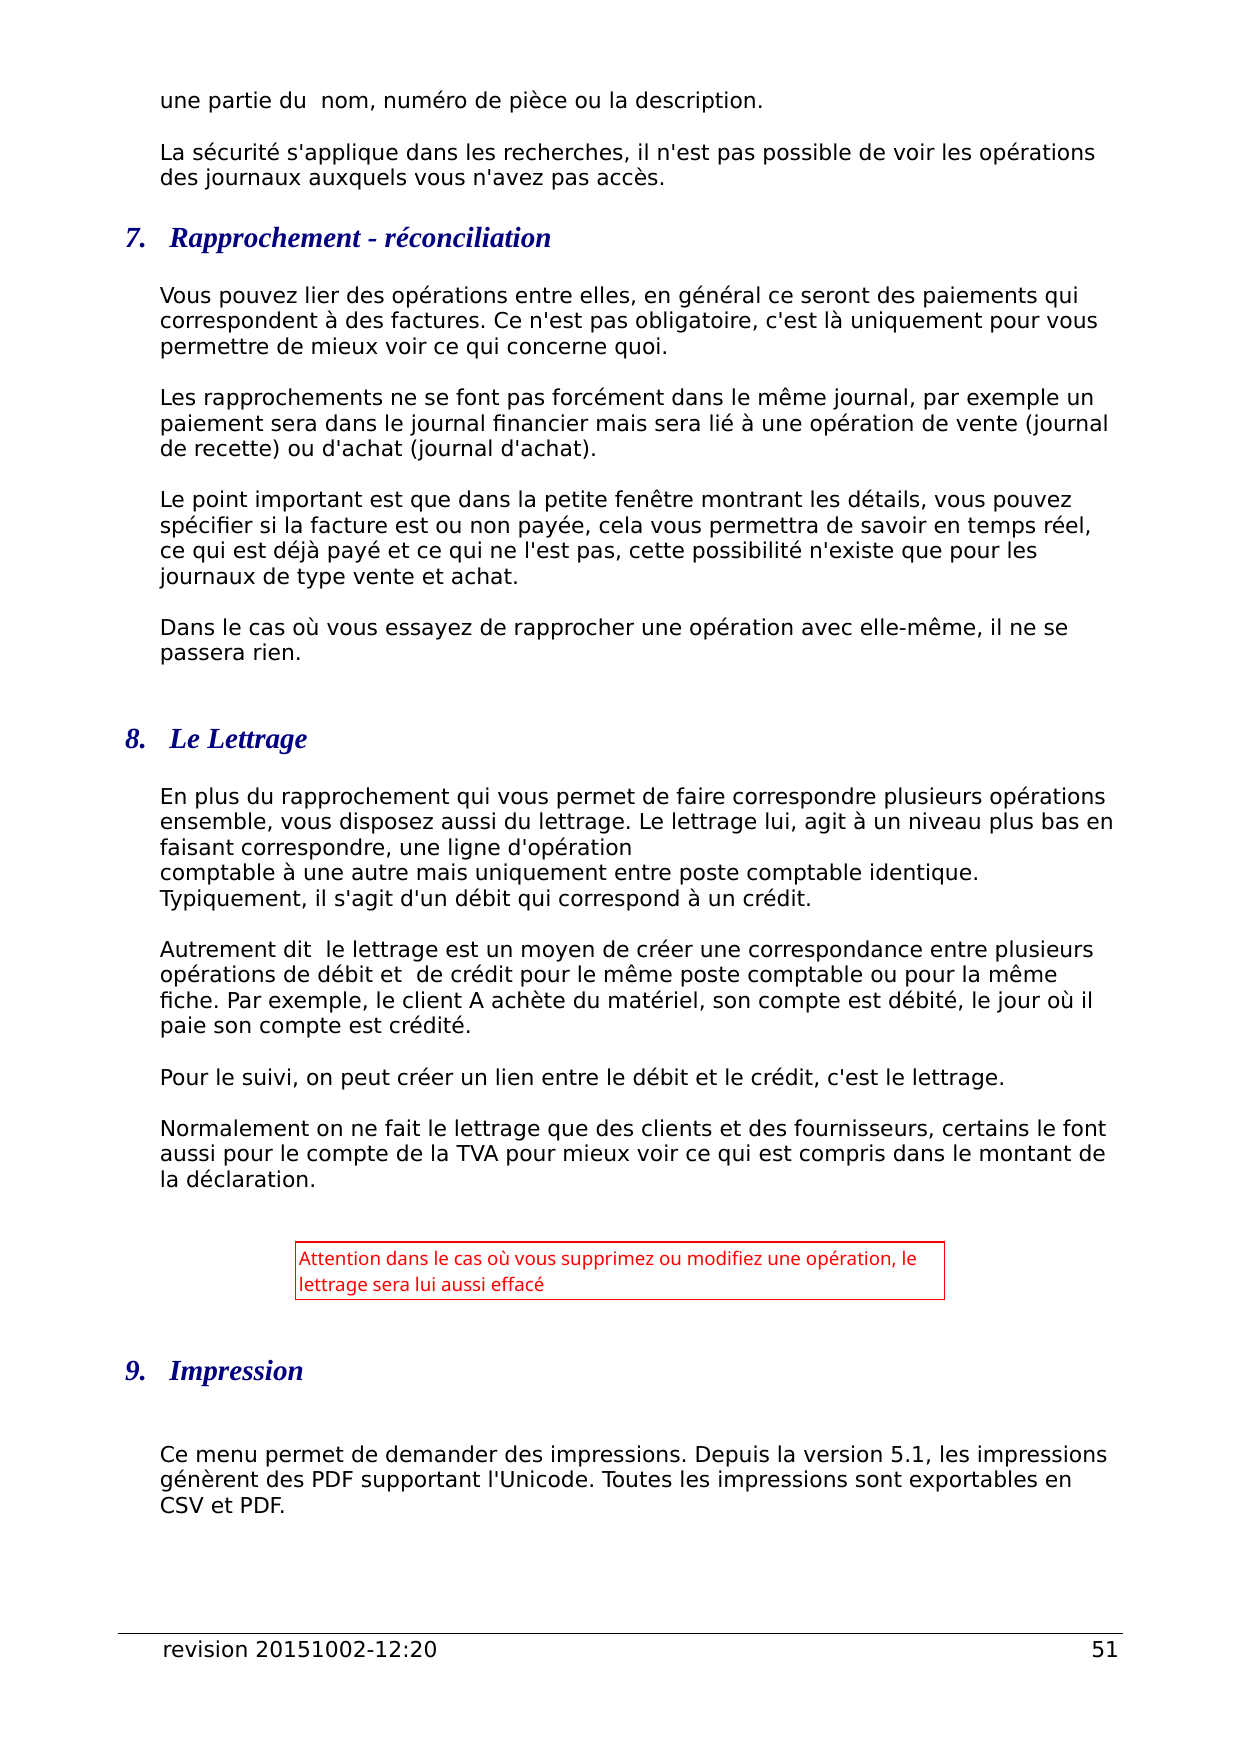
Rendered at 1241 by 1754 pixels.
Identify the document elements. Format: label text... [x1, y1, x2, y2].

text une partie du nom, numéro de pièce ou la description. [159, 88, 1123, 114]
text Le point important est que dans la petite fenêtre montrant les détails, vous pouvez spécifier si la facture est ou non payée, cela vous permettra de savoir en temps réel, ce qui est déjà payé et ce qui ne l'est pas, cette possibilité n'existe que pour les journaux de type vente et achat. [159, 487, 1123, 589]
text En plus du rapprochement qui vous permet de faire correspondre plusieurs opérations ensemble, vous disposez aussi du lettrage. Le lettrage lui, agit à un niveau plus bas en faisant correspondre, une ligne d'opération [159, 784, 1123, 861]
text Dans le cas où vous essayez de rapprocher une opération avec elle-même, il ne se passera rien. [159, 615, 1123, 666]
subtitle Impression [117, 1353, 1123, 1387]
text Pour le suivi, on peut créer un lien entre le débit et le crédit, c'est le lettrage. [159, 1065, 1123, 1090]
subtitle Rapprochement - réconciliation [117, 220, 1123, 254]
text Les rapprochements ne se font pas forcément dans le même journal, par exemple un paiement sera dans le journal financier mais sera lié à une opération de vente (journal de recette) ou d'achat (journal d'achat). [159, 385, 1123, 462]
text La sécurité s'applique dans les recherches, il n'est pas possible de voir les opérations des journaux auxquels vous n'avez pas accès. [159, 139, 1123, 191]
text Ce menu permet de demander des impressions. Depuis la version 5.1, les impressions génèrent des PDF supportant l'Unicode. Toutes les impressions sont exportables en CSV et PDF. [159, 1442, 1123, 1519]
text comptable à une autre mais uniquement entre poste comptable identique. [159, 861, 1123, 886]
text Autrement dit le lettrage est un moyen de créer une correspondance entre plusieurs opérations de débit et de crédit pour le même poste comptable ou pour la même fiche. Par exemple, le client A achète du matériel, son compte est débité, le jour où il paie son compte est crédité. [159, 937, 1123, 1039]
text Typiquement, il s'agit d'un débit qui correspond à un crédit. [159, 886, 1123, 912]
subtitle Le Lettrage [117, 721, 1123, 754]
text Attention dans le cas où vous supprimez ou modifiez une opération, le lettrage sera lui aussi effacé [296, 1243, 944, 1299]
text Vous pouvez lier des opérations entre elles, en général ce seront des paiements qui correspondent à des factures. Ce n'est pas obligatoire, c'est là uniquement pour vous permettre de mieux voir ce qui concerne quoi. [159, 283, 1123, 360]
text Normalement on ne fait le lettrage que des clients et des fournisseurs, certains le font aussi pour le compte de la TVA pour mieux voir ce qui est compris dans le montant de la déclaration. [159, 1116, 1123, 1192]
